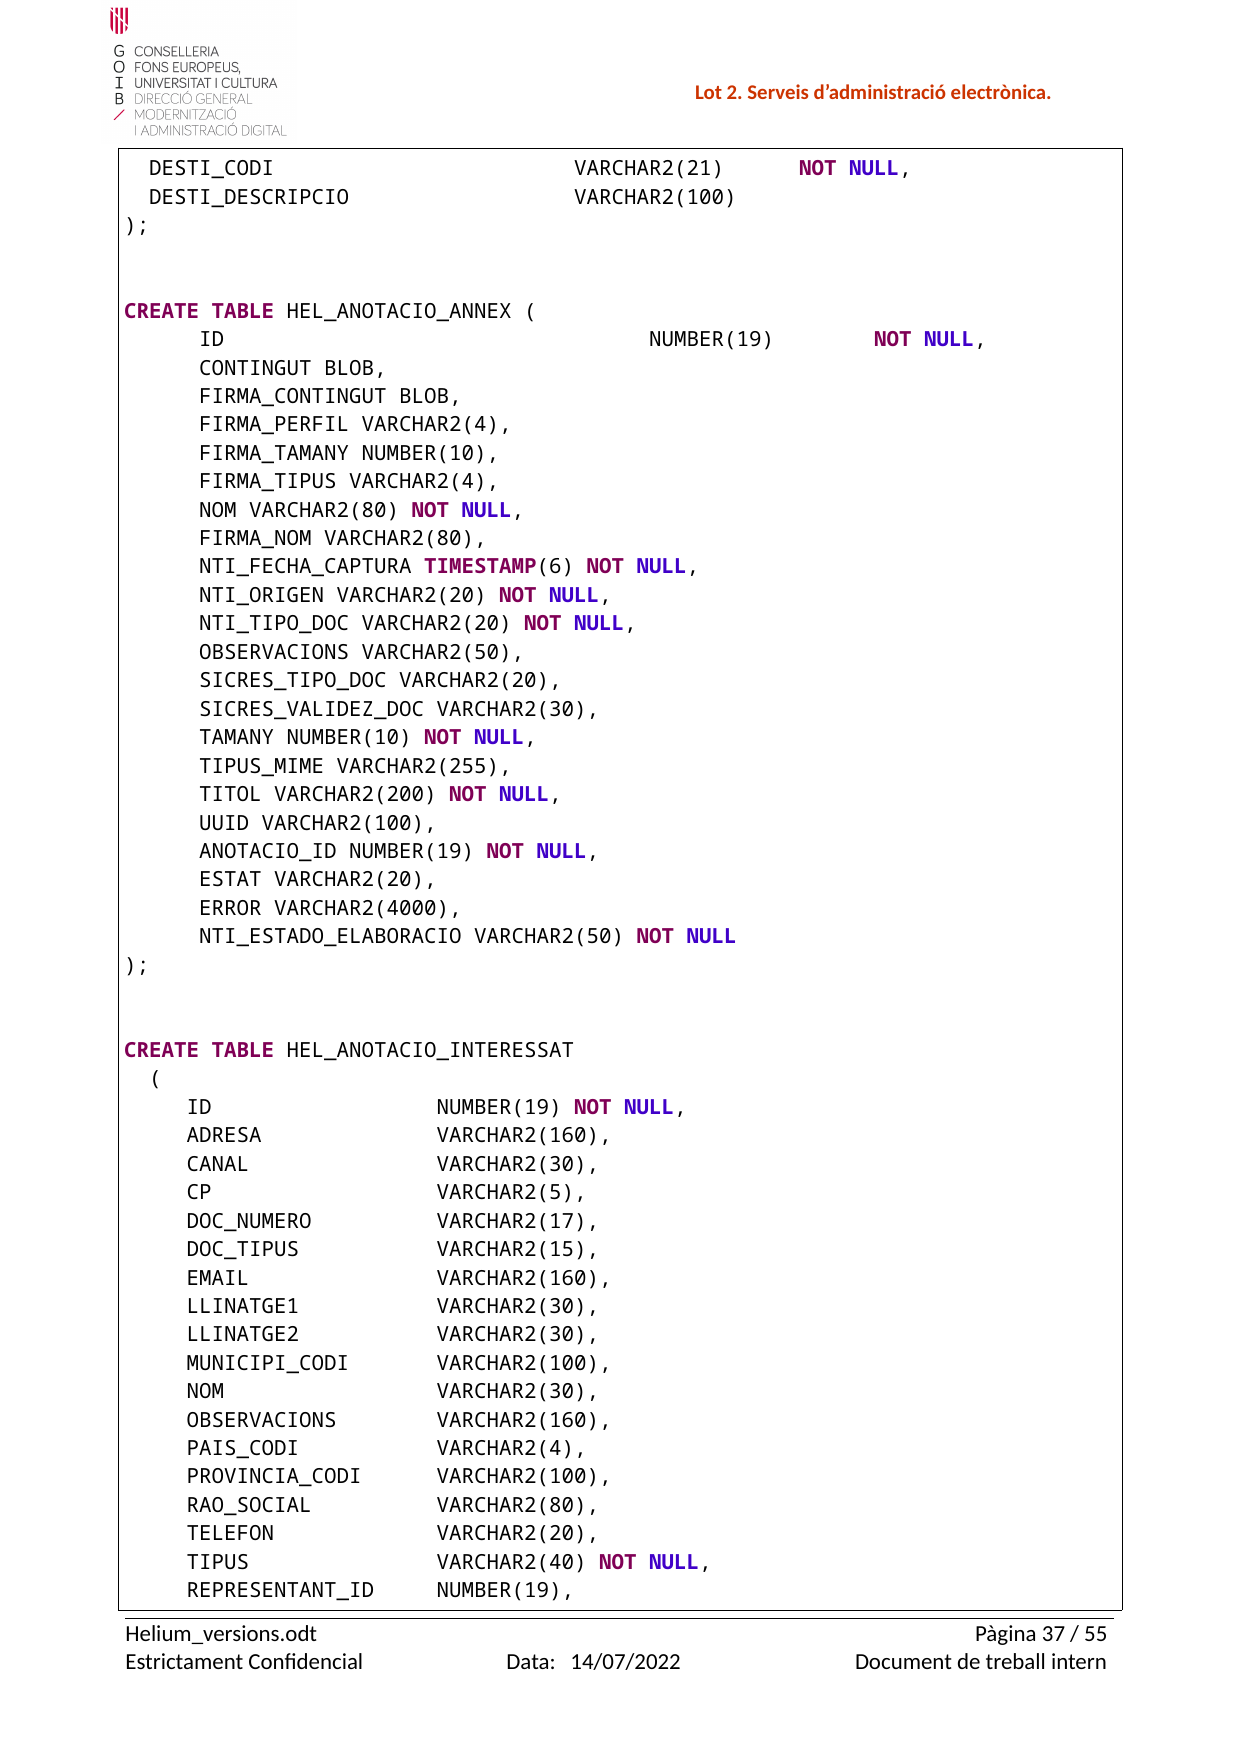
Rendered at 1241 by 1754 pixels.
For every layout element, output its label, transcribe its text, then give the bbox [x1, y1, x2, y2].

table_header DESTI_CODI VARCHAR2(21) NOT NULL, DESTI_DESCRIPCIO VARCHAR2(100) ); CREATE TABLE HEL_ANOTACIO_ANNEX ( ID NUMBER(19) NOT NULL, CONTINGUT BLOB, FIRMA_CONTINGUT BLOB, FIRMA_PERFIL VARCHAR2(4), FIRMA_TAMANY NUMBER(10), FIRMA_TIPUS VARCHAR2(4), NOM VARCHAR2(80) NOT NULL, FIRMA_NOM VARCHAR2(80), NTI_FECHA_CAPTURA TIMESTAMP(6) NOT NULL, NTI_ORIGEN VARCHAR2(20) NOT NULL, NTI_TIPO_DOC VARCHAR2(20) NOT NULL, OBSERVACIONS VARCHAR2(50), SICRES_TIPO_DOC VARCHAR2(20), SICRES_VALIDEZ_DOC VARCHAR2(30), TAMANY NUMBER(10) NOT NULL, TIPUS_MIME VARCHAR2(255), TITOL VARCHAR2(200) NOT NULL, UUID VARCHAR2(100), ANOTACIO_ID NUMBER(19) NOT NULL, ESTAT VARCHAR2(20), ERROR VARCHAR2(4000), NTI_ESTADO_ELABORACIO VARCHAR2(50) NOT NULL ); CREATE TABLE HEL_ANOTACIO_INTERESSAT ( ID NUMBER(19) NOT NULL, ADRESA VARCHAR2(160), CANAL VARCHAR2(30), CP VARCHAR2(5), DOC_NUMERO VARCHAR2(17), DOC_TIPUS VARCHAR2(15), EMAIL VARCHAR2(160), LLINATGE1 VARCHAR2(30), LLINATGE2 VARCHAR2(30), MUNICIPI_CODI VARCHAR2(100), NOM VARCHAR2(30), OBSERVACIONS VARCHAR2(160), PAIS_CODI VARCHAR2(4), PROVINCIA_CODI VARCHAR2(100), RAO_SOCIAL VARCHAR2(80), TELEFON VARCHAR2(20), TIPUS VARCHAR2(40) NOT NULL, REPRESENTANT_ID NUMBER(19), [119, 149, 1122, 1609]
picture [100, 0, 297, 144]
